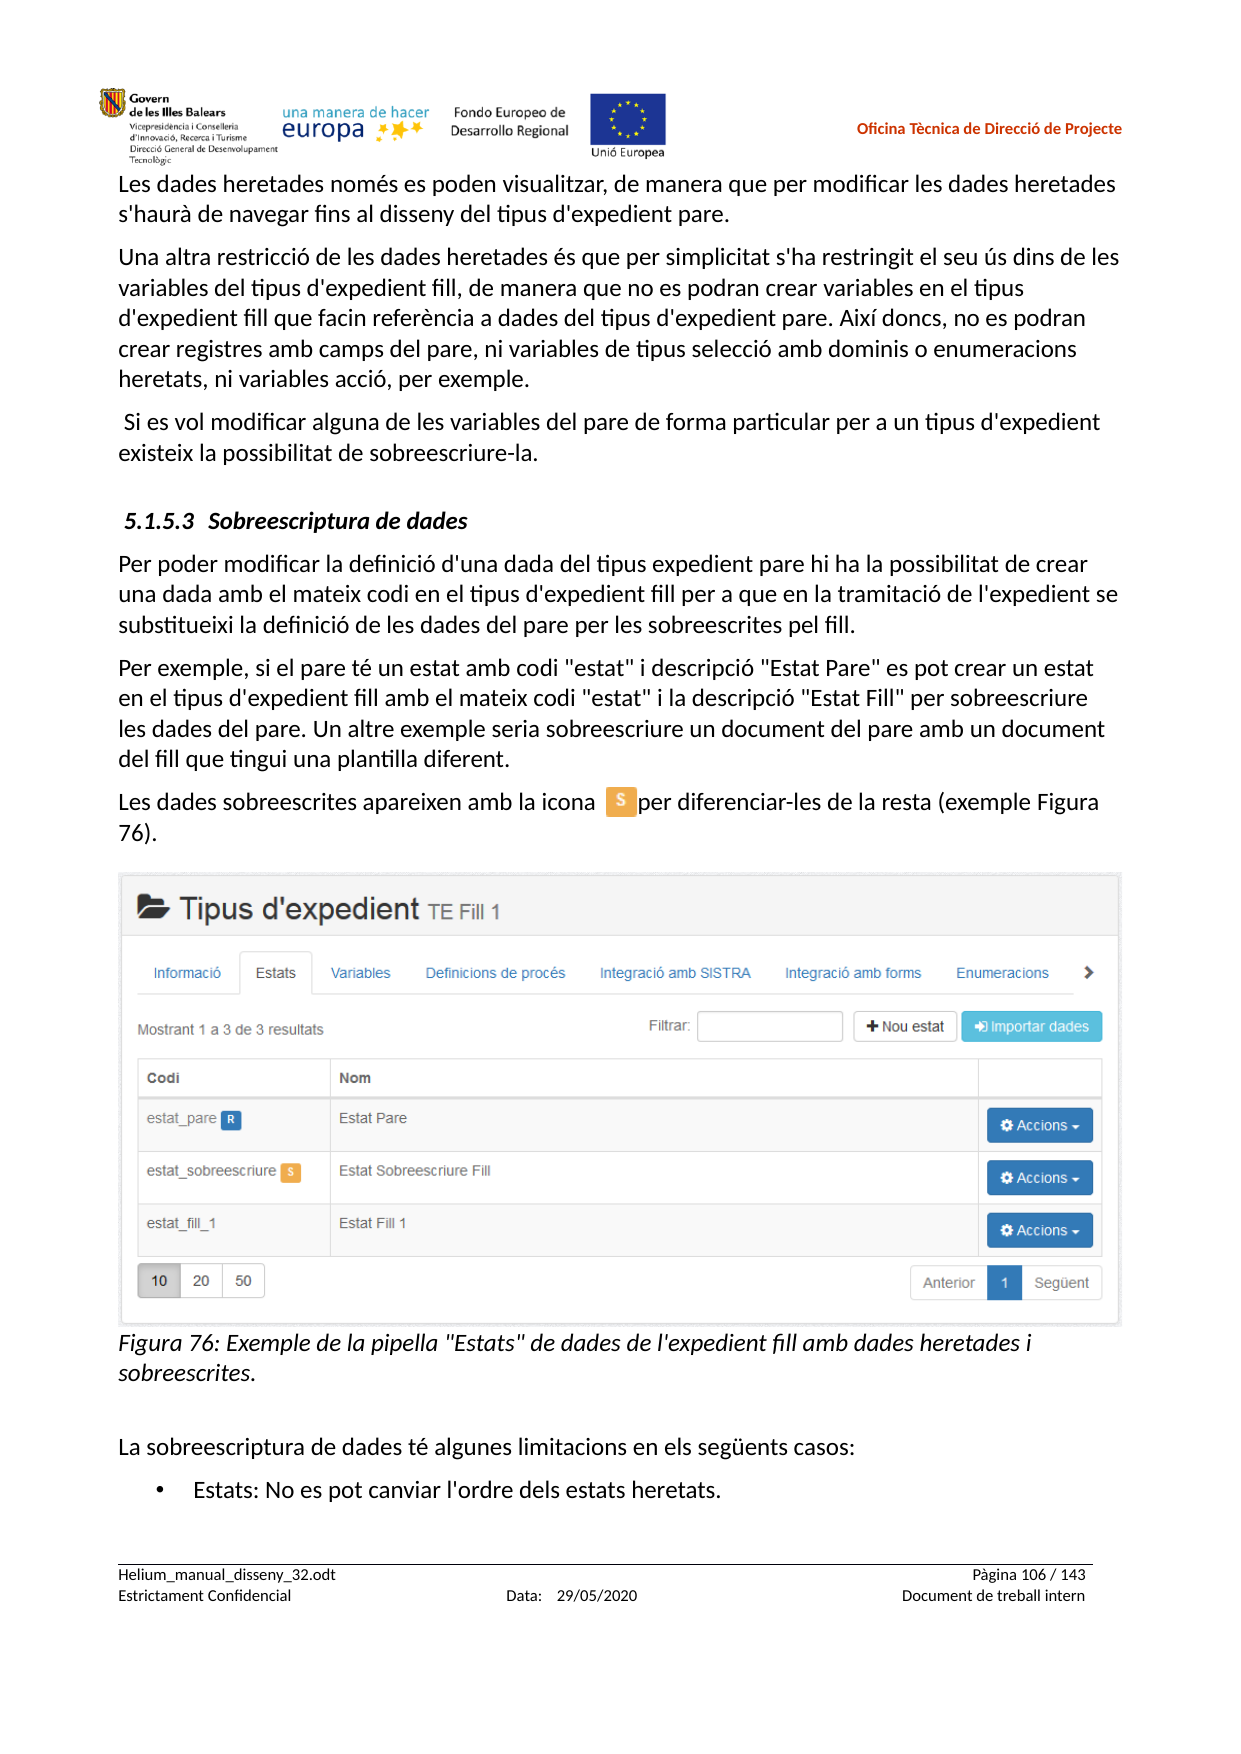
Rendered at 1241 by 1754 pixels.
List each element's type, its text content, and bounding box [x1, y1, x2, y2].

subtitle Sobreescriptura de dades [118, 505, 1122, 535]
picture [118, 872, 1123, 1327]
text Figura 76: Exemple de la pipella "Estats" de dades de l'expedient fill amb dades heretades i sobreescrites. [118, 1327, 1122, 1388]
list Estats: No es pot canviar l'ordre dels estats heretats. [156, 1474, 1122, 1504]
text La sobreescriptura de dades té algunes limitacions en els següents casos: [118, 1431, 1122, 1461]
picture [99, 87, 668, 166]
text Les dades heretades només es poden visualitzar, de manera que per modificar les dades heretades s'haurà de navegar fins al disseny del tipus d'expedient pare. [118, 168, 1122, 229]
text Per exemple, si el pare té un estat amb codi "estat" i descripció "Estat Pare" es pot crear un estat en el tipus d'expedient fill amb el mateix codi "estat" i la descripció "Estat Fill" per sobreescriure les dades del pare. Un altre exemple seria sobreescriure un document del pare amb un document del fill que tingui una plantilla diferent. [118, 652, 1122, 774]
text Les dades sobreescrites apareixen amb la icona per diferenciar-les de la resta (exemple Figura 76). [118, 787, 1122, 848]
text Per poder modificar la definició d'una dada del tipus expedient pare hi ha la possibilitat de crear una dada amb el mateix codi en el tipus d'expedient fill per a que en la tramitació de l'expedient se substitueixi la definició de les dades del pare per les sobreescrites pel fill. [118, 548, 1122, 639]
text Si es vol modificar alguna de les variables del pare de forma particular per a un tipus d'expedient existeix la possibilitat de sobreescriure-la. [118, 407, 1122, 468]
text Una altra restricció de les dades heretades és que per simplicitat s'ha restringit el seu ús dins de les variables del tipus d'expedient fill, de manera que no es podran crear variables en el tipus d'expedient fill que facin referència a dades del tipus d'expedient pare. Així doncs, no es podran crear registres amb camps del pare, ni variables de tipus selecció amb dominis o enumeracions heretats, ni variables acció, per exemple. [118, 241, 1122, 394]
picture [606, 787, 638, 817]
